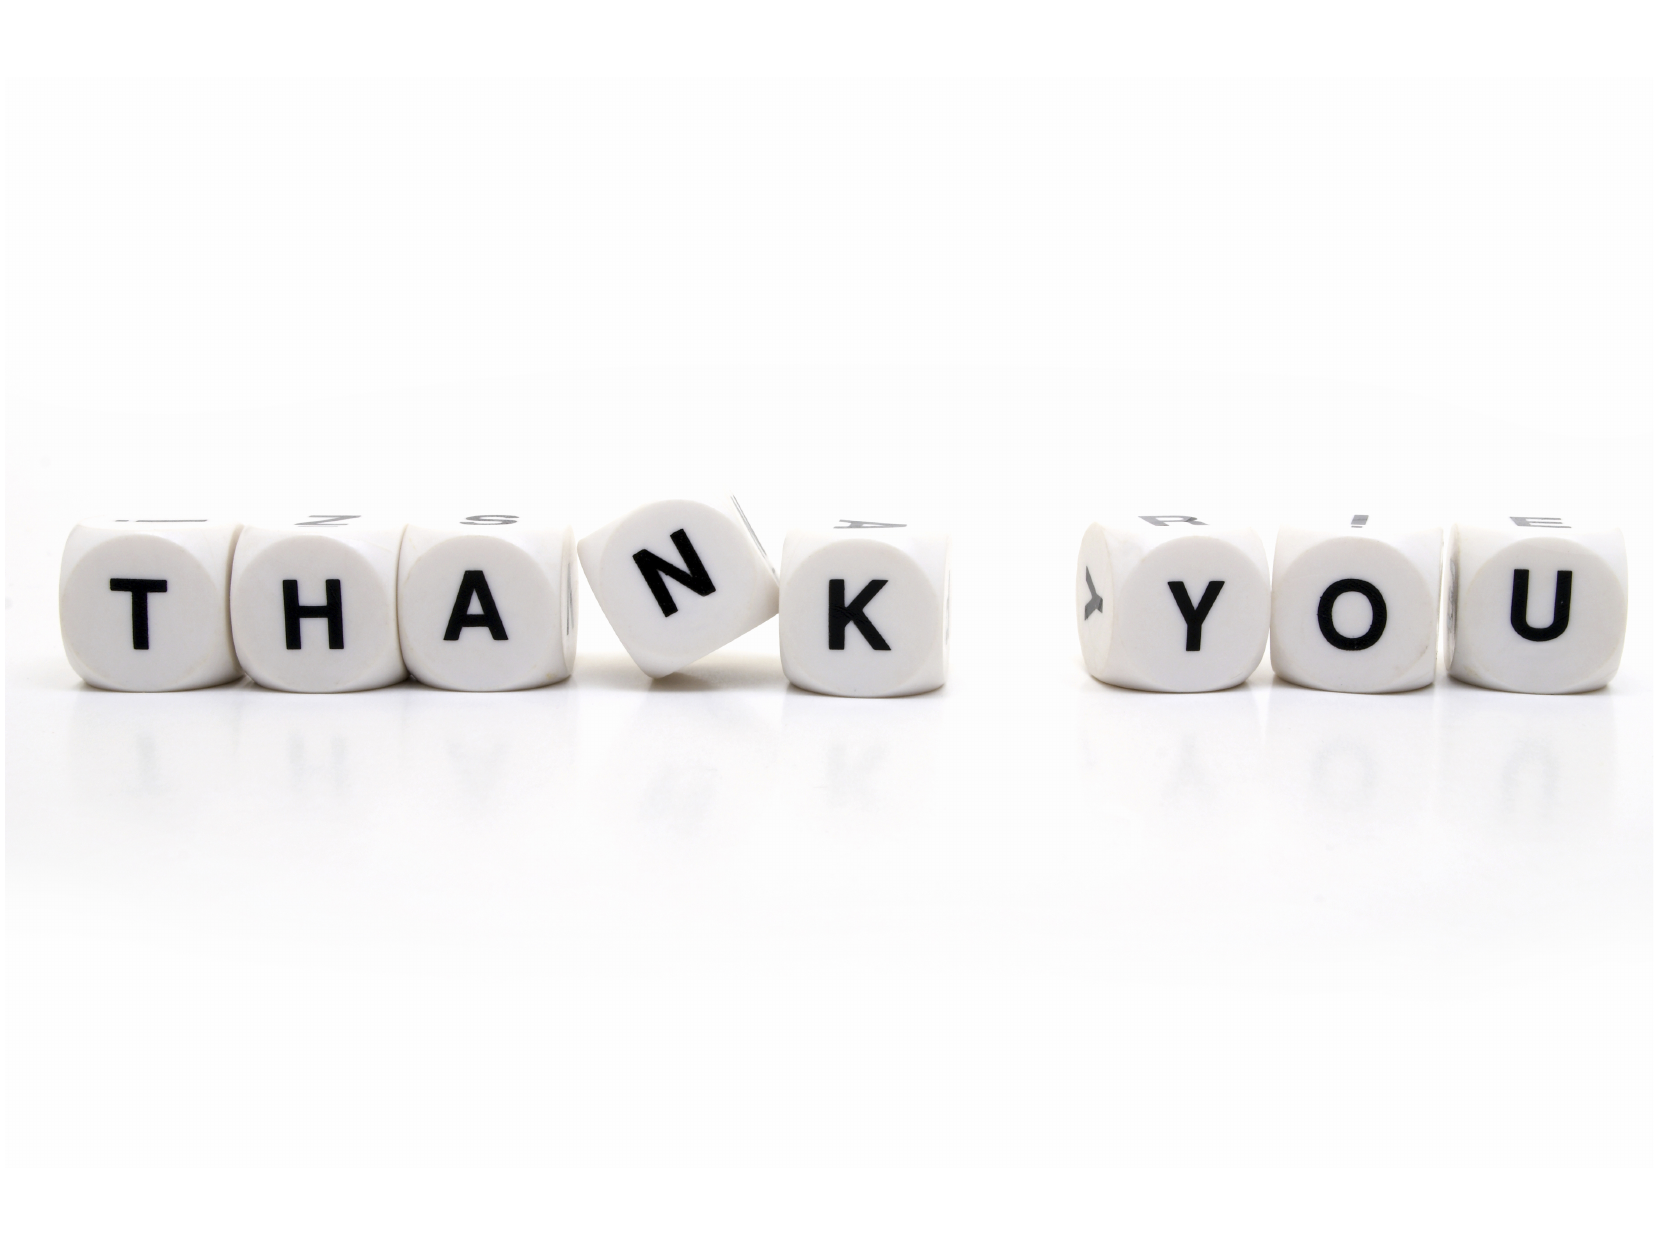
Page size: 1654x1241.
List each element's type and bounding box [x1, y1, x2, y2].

picture [5, 77, 1654, 1168]
